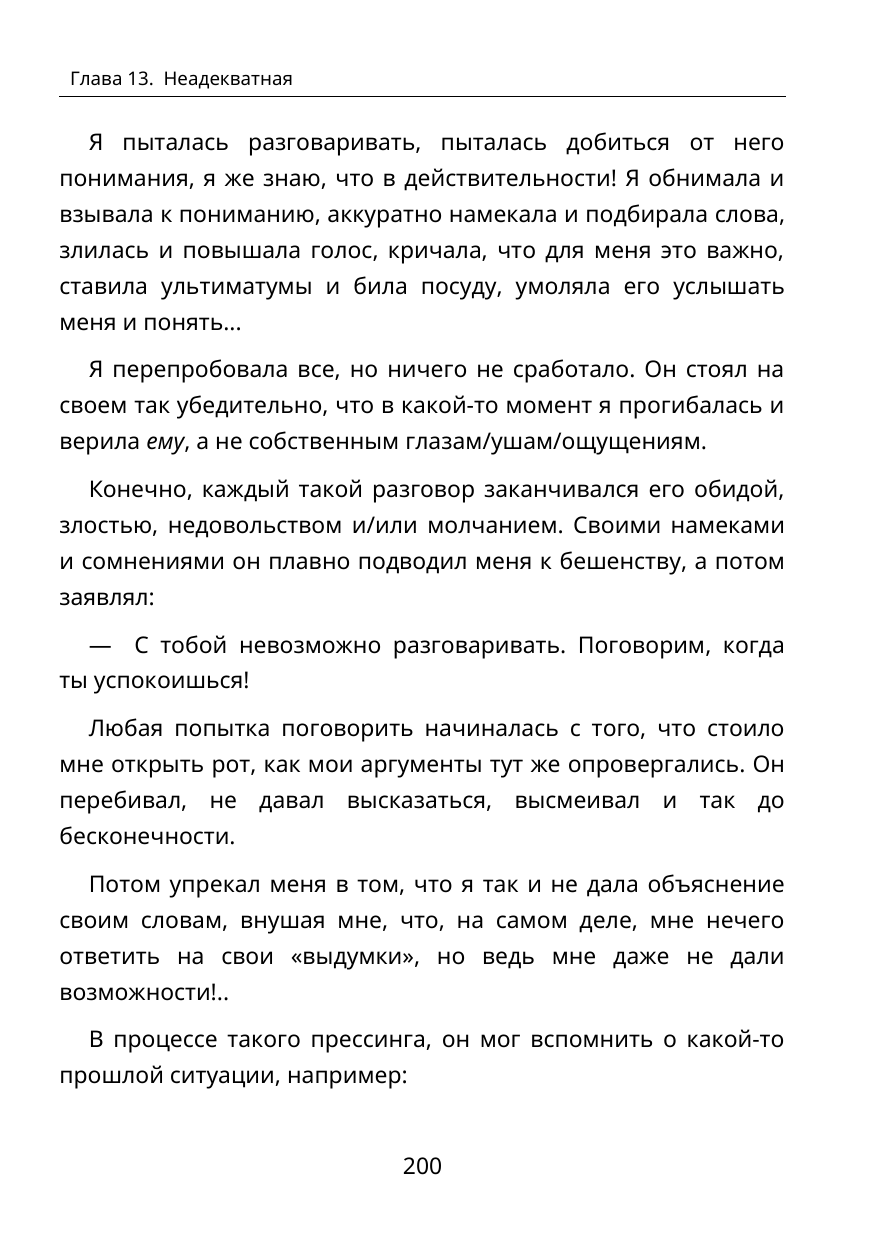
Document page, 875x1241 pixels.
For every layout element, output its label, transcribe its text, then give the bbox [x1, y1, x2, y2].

text Любая попытка поговорить начиналась с того, что стоило мне открыть рот, как мои аргументы тут же опровергались. Он перебивал, не давал высказаться, высмеивал и так до бесконечности. [59, 712, 786, 851]
text Я пыталась разговаривать, пыталась добиться от него понимания, я же знаю, что в действительности! Я обнимала и взывала к пониманию, аккуратно намекала и подбирала слова, злилась и повышала голос, кричала, что для меня это важно, ставила ультиматумы и била посуду, умоляла его услышать меня и понять... [59, 126, 786, 337]
text Конечно, каждый такой разговор заканчивался его обидой, злостью, недовольством и/или молчанием. Своими намеками и сомнениями он плавно подводил меня к бешенству, а потом заявлял: [59, 473, 786, 612]
text Я перепробовала все, но ничего не сработало. Он стоял на своем так убедительно, что в какой-то момент я прогибалась и верила ему, а не собственным глазам/ушам/ощущениям. [59, 353, 786, 457]
text Потом упрекал меня в том, что я так и не дала объяснение своим словам, внушая мне, что, на самом деле, мне нечего ответить на свои «выдумки», но ведь мне даже не дали возможности!.. [59, 868, 786, 1007]
list С тобой невозможно разговаривать. Поговорим, когда ты успокоишься! [59, 628, 786, 696]
text В процессе такого прессинга, он мог вспомнить о какой-то прошлой ситуации, например: [59, 1023, 786, 1090]
